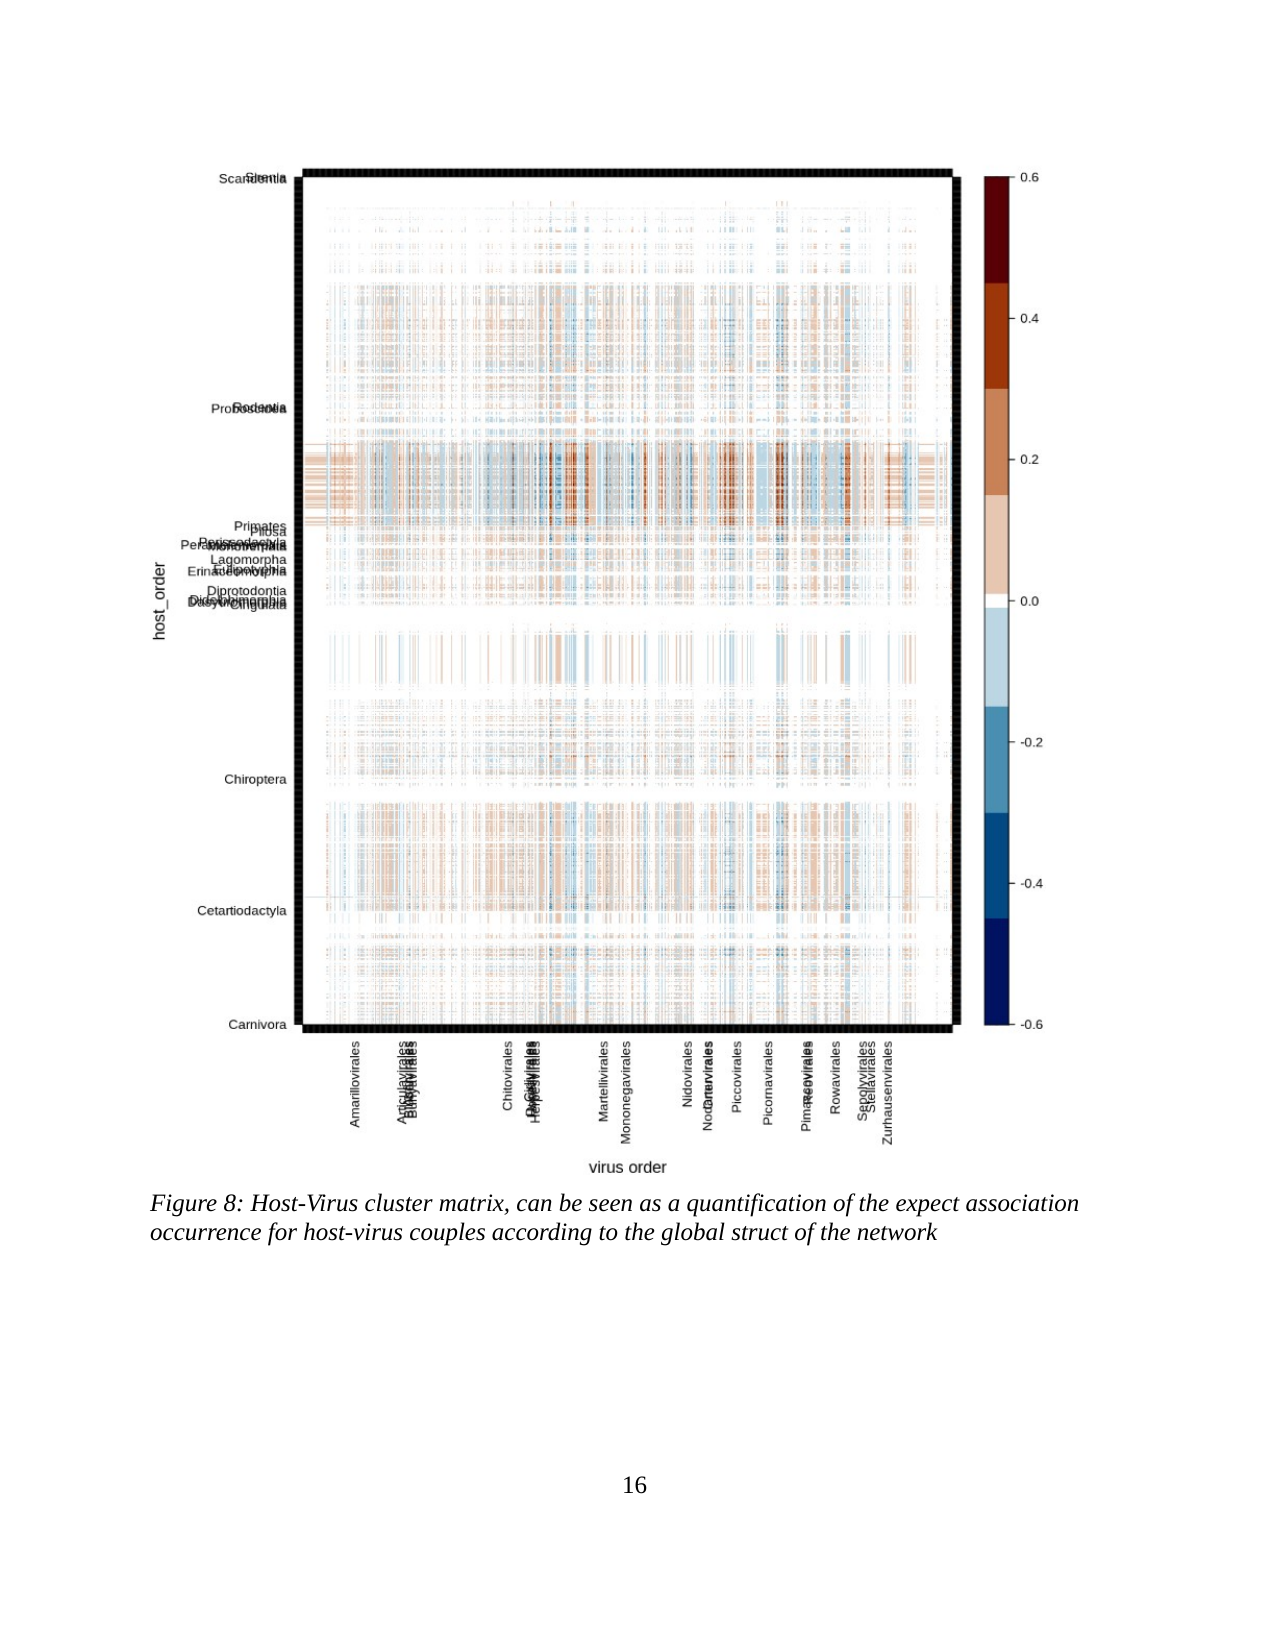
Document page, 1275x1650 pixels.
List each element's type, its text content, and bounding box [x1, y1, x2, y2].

text Figure 8: Host-Virus cluster matrix, can be seen as a quantification of the expect association occurrence for host-virus couples according to the global struct of the network [150, 1188, 1125, 1246]
picture [150, 150, 1046, 1176]
